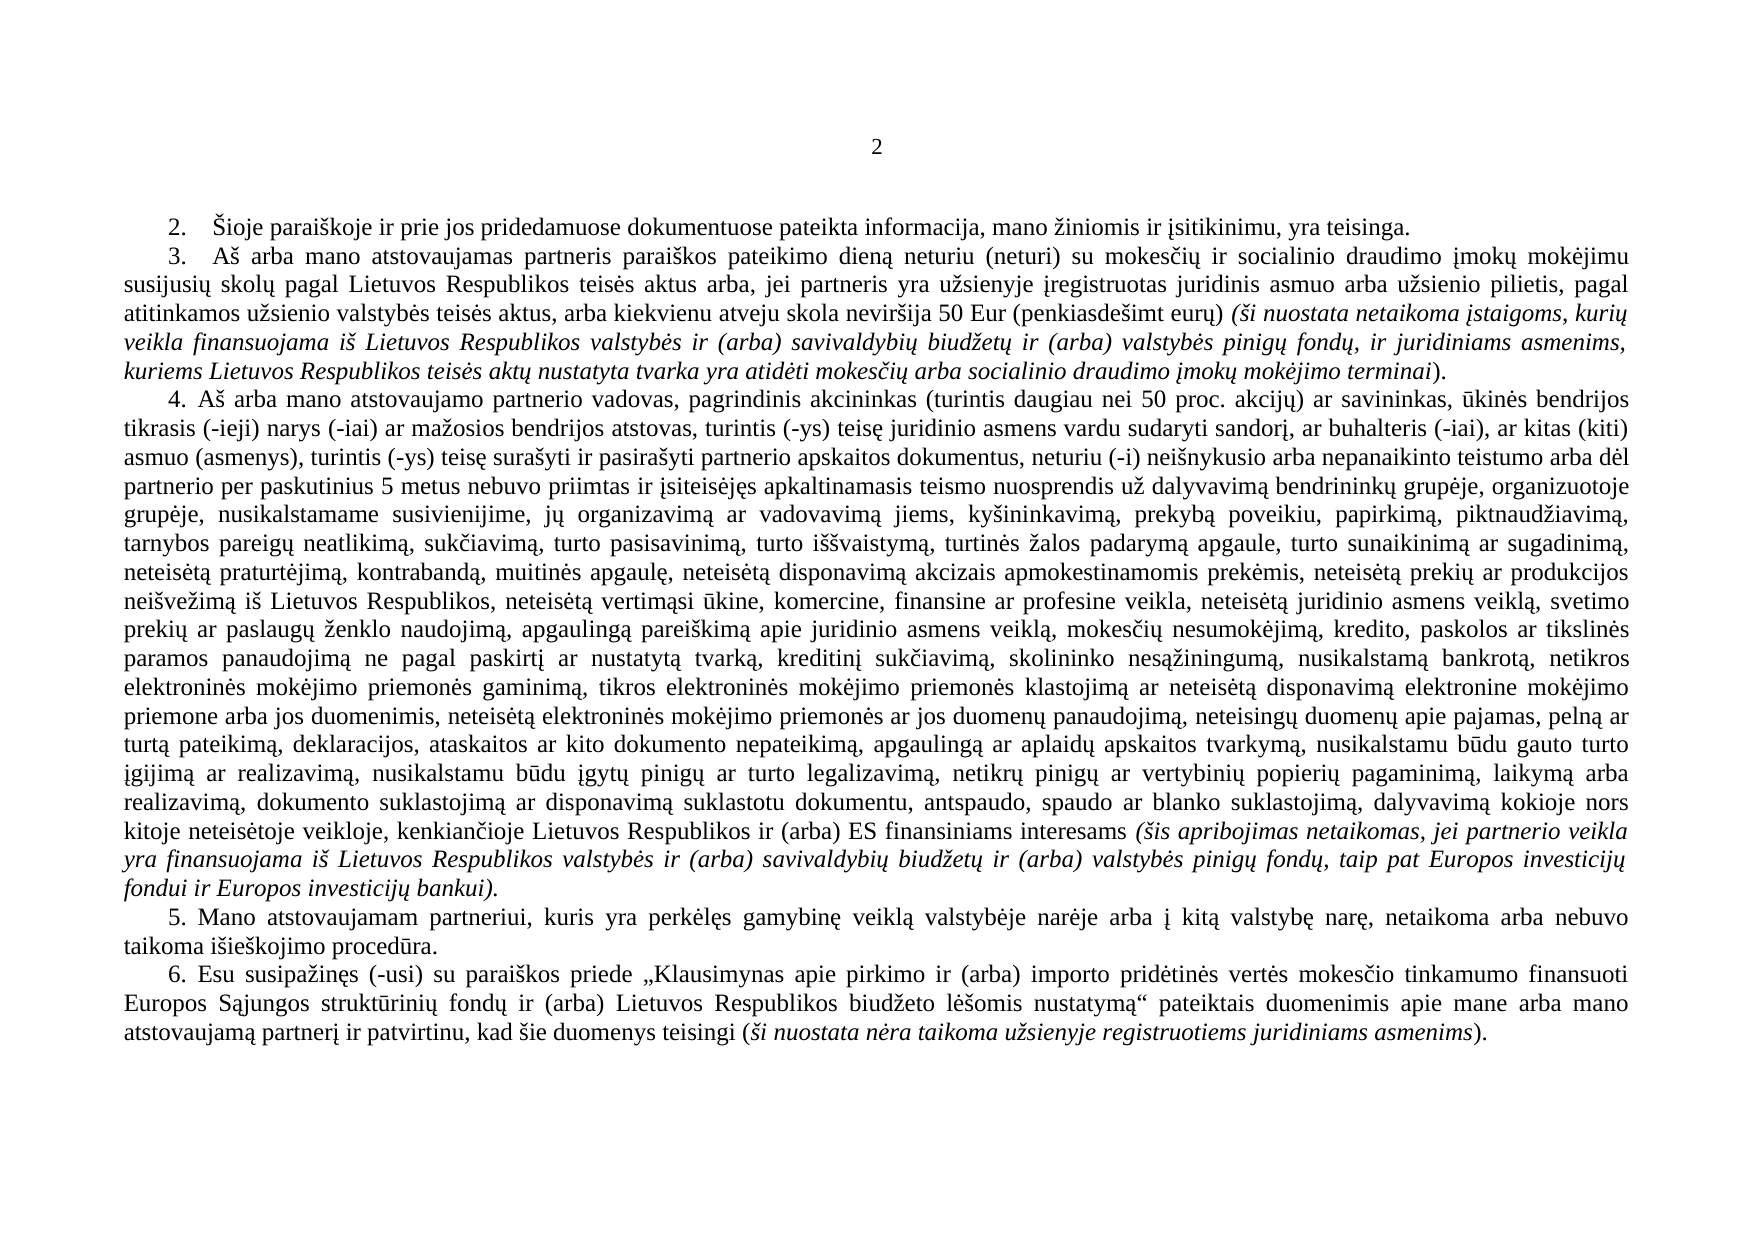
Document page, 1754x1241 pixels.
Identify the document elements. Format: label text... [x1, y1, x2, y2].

table_header 2. Šioje paraiškoje ir prie jos pridedamuose dokumentuose pateikta informacija, mano žiniomis ir įsitikinimu, yra teisinga. 3. Aš arba mano atstovaujamas partneris paraiškos pateikimo dieną neturiu (neturi) su mokesčių ir socialinio draudimo įmokų mokėjimu susijusių skolų pagal Lietuvos Respublikos teisės aktus arba, jei partneris yra užsienyje įregistruotas juridinis asmuo arba užsienio pilietis, pagal atitinkamos užsienio valstybės teisės aktus, arba kiekvienu atveju skola neviršija 50 Eur (penkiasdešimt eurų) (ši nuostata netaikoma įstaigoms, kurių veikla finansuojama iš Lietuvos Respublikos valstybės ir (arba) savivaldybių biudžetų ir (arba) valstybės pinigų fondų, ir juridiniams asmenims, kuriems Lietuvos Respublikos teisės aktų nustatyta tvarka yra atidėti mokesčių arba socialinio draudimo įmokų mokėjimo terminai). 4. Aš arba mano atstovaujamo partnerio vadovas, pagrindinis akcininkas (turintis daugiau nei 50 proc. akcijų) ar savininkas, ūkinės bendrijos tikrasis (-ieji) narys (-iai) ar mažosios bendrijos atstovas, turintis (-ys) teisę juridinio asmens vardu sudaryti sandorį, ar buhalteris (-iai), ar kitas (kiti) asmuo (asmenys), turintis (-ys) teisę surašyti ir pasirašyti partnerio apskaitos dokumentus, neturiu (-i) neišnykusio arba nepanaikinto teistumo arba dėl partnerio per paskutinius 5 metus nebuvo priimtas ir įsiteisėjęs apkaltinamasis teismo nuosprendis už dalyvavimą bendrininkų grupėje, organizuotoje grupėje, nusikalstamame susivienijime, jų organizavimą ar vadovavimą jiems, kyšininkavimą, prekybą poveikiu, papirkimą, piktnaudžiavimą, tarnybos pareigų neatlikimą, sukčiavimą, turto pasisavinimą, turto iššvaistymą, turtinės žalos padarymą apgaule, turto sunaikinimą ar sugadinimą, neteisėtą praturtėjimą, kontrabandą, muitinės apgaulę, neteisėtą disponavimą akcizais apmokestinamomis prekėmis, neteisėtą prekių ar produkcijos neišvežimą iš Lietuvos Respublikos, neteisėtą vertimąsi ūkine, komercine, finansine ar profesine veikla, neteisėtą juridinio asmens veiklą, svetimo prekių ar paslaugų ženklo naudojimą, apgaulingą pareiškimą apie juridinio asmens veiklą, mokesčių nesumokėjimą, kredito, paskolos ar tikslinės paramos panaudojimą ne pagal paskirtį ar nustatytą tvarką, kreditinį sukčiavimą, skolininko nesąžiningumą, nusikalstamą bankrotą, netikros elektroninės mokėjimo priemonės gaminimą, tikros elektroninės mokėjimo priemonės klastojimą ar neteisėtą disponavimą elektronine mokėjimo priemone arba jos duomenimis, neteisėtą elektroninės mokėjimo priemonės ar jos duomenų panaudojimą, neteisingų duomenų apie pajamas, pelną ar turtą pateikimą, deklaracijos, ataskaitos ar kito dokumento nepateikimą, apgaulingą ar aplaidų apskaitos tvarkymą, nusikalstamu būdu gauto turto įgijimą ar realizavimą, nusikalstamu būdu įgytų pinigų ar turto legalizavimą, netikrų pinigų ar vertybinių popierių pagaminimą, laikymą arba realizavimą, dokumento suklastojimą ar disponavimą suklastotu dokumentu, antspaudo, spaudo ar blanko suklastojimą, dalyvavimą kokioje nors kitoje neteisėtoje veikloje, kenkiančioje Lietuvos Respublikos ir (arba) ES finansiniams interesams (šis apribojimas netaikomas, jei partnerio veikla yra finansuojama iš Lietuvos Respublikos valstybės ir (arba) savivaldybių biudžetų ir (arba) valstybės pinigų fondų, taip pat Europos investicijų fondui ir Europos investicijų bankui). 5. Mano atstovaujamam partneriui, kuris yra perkėlęs gamybinę veiklą valstybėje narėje arba į kitą valstybę narę, netaikoma arba nebuvo taikoma išieškojimo procedūra. 6. Esu susipažinęs (-usi) su paraiškos priede „Klausimynas apie pirkimo ir (arba) importo pridėtinės vertės mokesčio tinkamumo finansuoti Europos Sąjungos struktūrinių fondų ir (arba) Lietuvos Respublikos biudžeto lėšomis nustatymą“ pateiktais duomenimis apie mane arba mano atstovaujamą partnerį ir patvirtinu, kad šie duomenys teisingi (ši nuostata nėra taikoma užsienyje registruotiems juridiniams asmenims). [112, 212, 1642, 1046]
